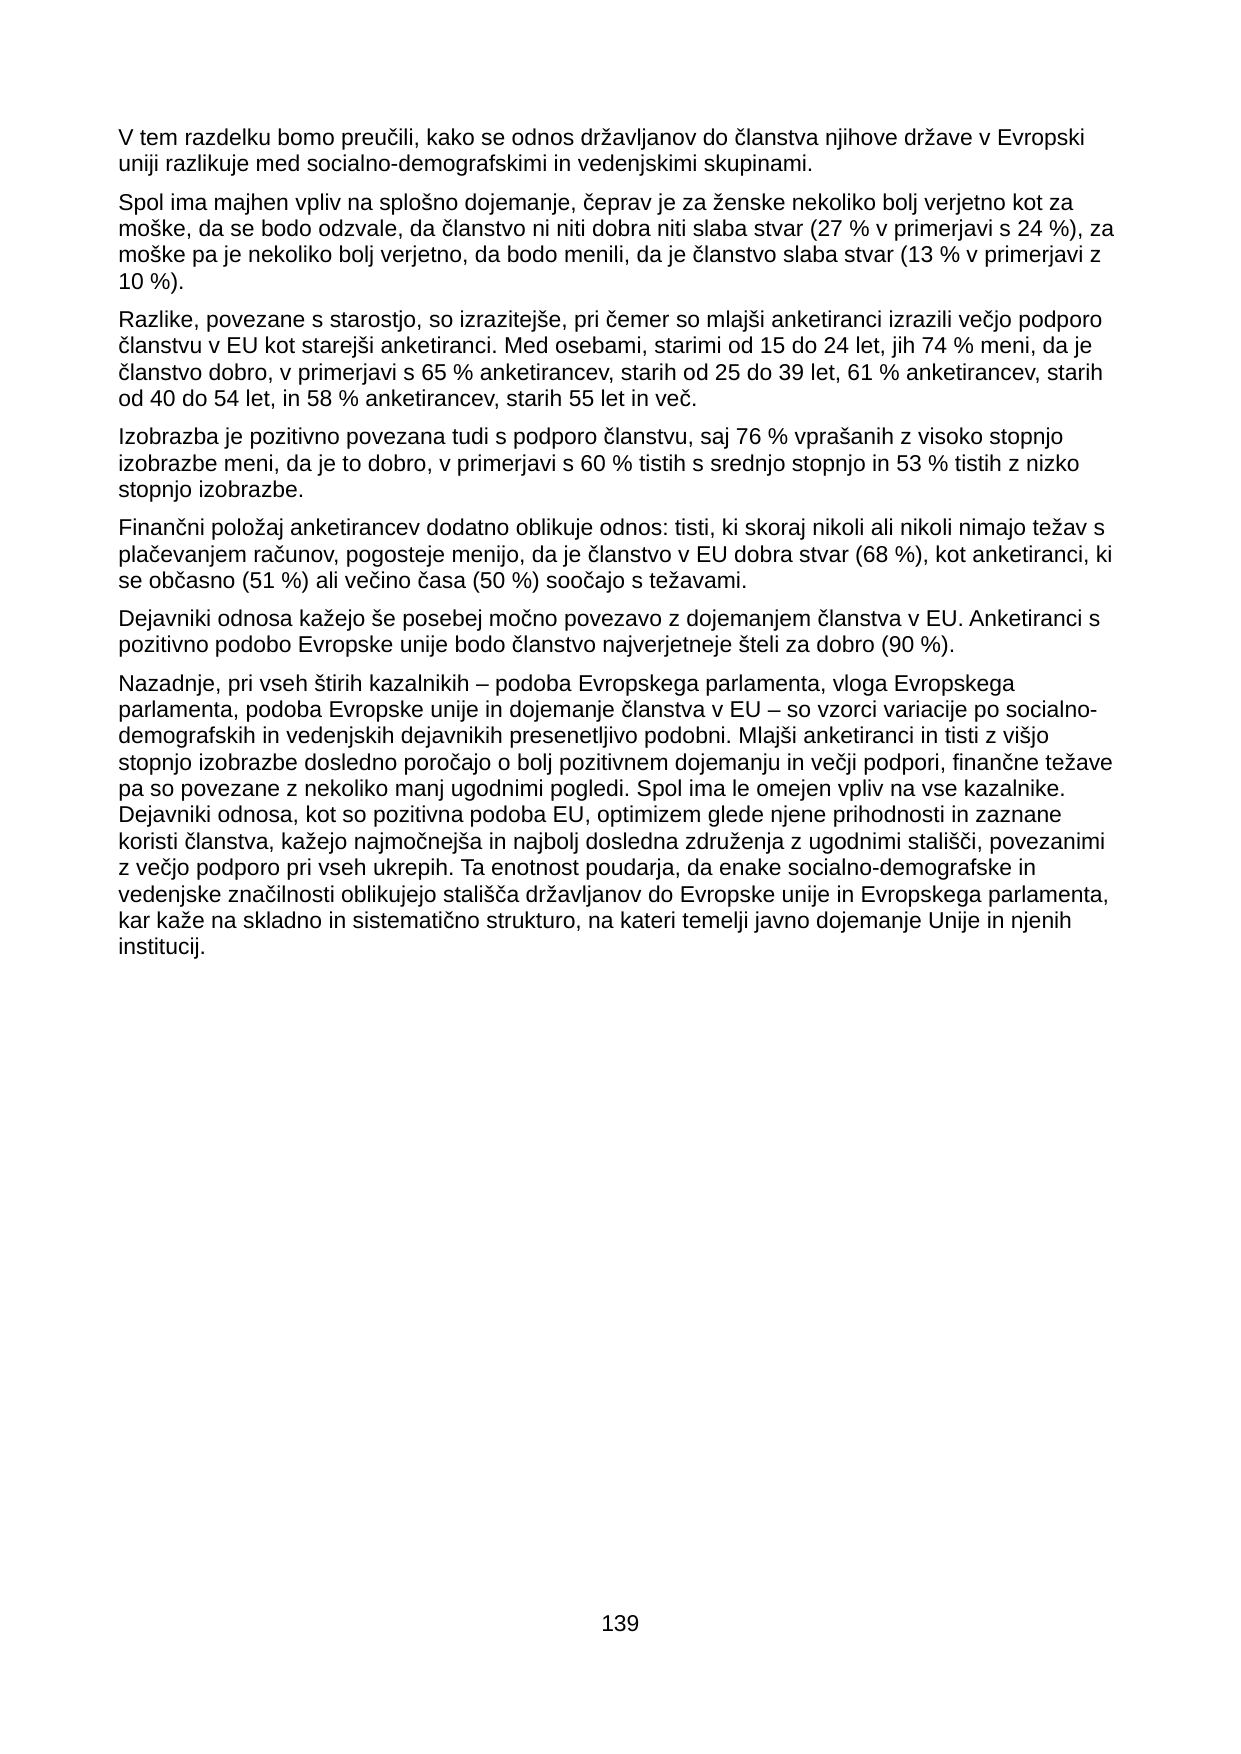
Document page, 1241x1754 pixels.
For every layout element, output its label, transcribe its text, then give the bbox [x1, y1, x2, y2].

text Nazadnje, pri vseh štirih kazalnikih – podoba Evropskega parlamenta, vloga Evropskega parlamenta, podoba Evropske unije in dojemanje članstva v EU – so vzorci variacije po socialno-demografskih in vedenjskih dejavnikih presenetljivo podobni. Mlajši anketiranci in tisti z višjo stopnjo izobrazbe dosledno poročajo o bolj pozitivnem dojemanju in večji podpori, finančne težave pa so povezane z nekoliko manj ugodnimi pogledi. Spol ima le omejen vpliv na vse kazalnike. Dejavniki odnosa, kot so pozitivna podoba EU, optimizem glede njene prihodnosti in zaznane koristi članstva, kažejo najmočnejša in najbolj dosledna združenja z ugodnimi stališči, povezanimi z večjo podporo pri vseh ukrepih. Ta enotnost poudarja, da enake socialno-demografske in vedenjske značilnosti oblikujejo stališča državljanov do Evropske unije in Evropskega parlamenta, kar kaže na skladno in sistematično strukturo, na kateri temelji javno dojemanje Unije in njenih institucij. [118, 670, 1122, 959]
text Izobrazba je pozitivno povezana tudi s podporo članstvu, saj 76 % vprašanih z visoko stopnjo izobrazbe meni, da je to dobro, v primerjavi s 60 % tistih s srednjo stopnjo in 53 % tistih z nizko stopnjo izobrazbe. [118, 423, 1122, 502]
text Dejavniki odnosa kažejo še posebej močno povezavo z dojemanjem članstva v EU. Anketiranci s pozitivno podobo Evropske unije bodo članstvo najverjetneje šteli za dobro (90 %). [118, 605, 1122, 658]
text Finančni položaj anketirancev dodatno oblikuje odnos: tisti, ki skoraj nikoli ali nikoli nimajo težav s plačevanjem računov, pogosteje menijo, da je članstvo v EU dobra stvar (68 %), kot anketiranci, ki se občasno (51 %) ali večino časa (50 %) soočajo s težavami. [118, 514, 1122, 593]
text Spol ima majhen vpliv na splošno dojemanje, čeprav je za ženske nekoliko bolj verjetno kot za moške, da se bodo odzvale, da članstvo ni niti dobra niti slaba stvar (27 % v primerjavi s 24 %), za moške pa je nekoliko bolj verjetno, da bodo menili, da je članstvo slaba stvar (13 % v primerjavi z 10 %). [118, 189, 1122, 294]
text Razlike, povezane s starostjo, so izrazitejše, pri čemer so mlajši anketiranci izrazili večjo podporo članstvu v EU kot starejši anketiranci. Med osebami, starimi od 15 do 24 let, jih 74 % meni, da je članstvo dobro, v primerjavi s 65 % anketirancev, starih od 25 do 39 let, 61 % anketirancev, starih od 40 do 54 let, in 58 % anketirancev, starih 55 let in več. [118, 306, 1122, 411]
text V tem razdelku bomo preučili, kako se odnos državljanov do članstva njihove države v Evropski uniji razlikuje med socialno-demografskimi in vedenjskimi skupinami. [118, 124, 1122, 177]
